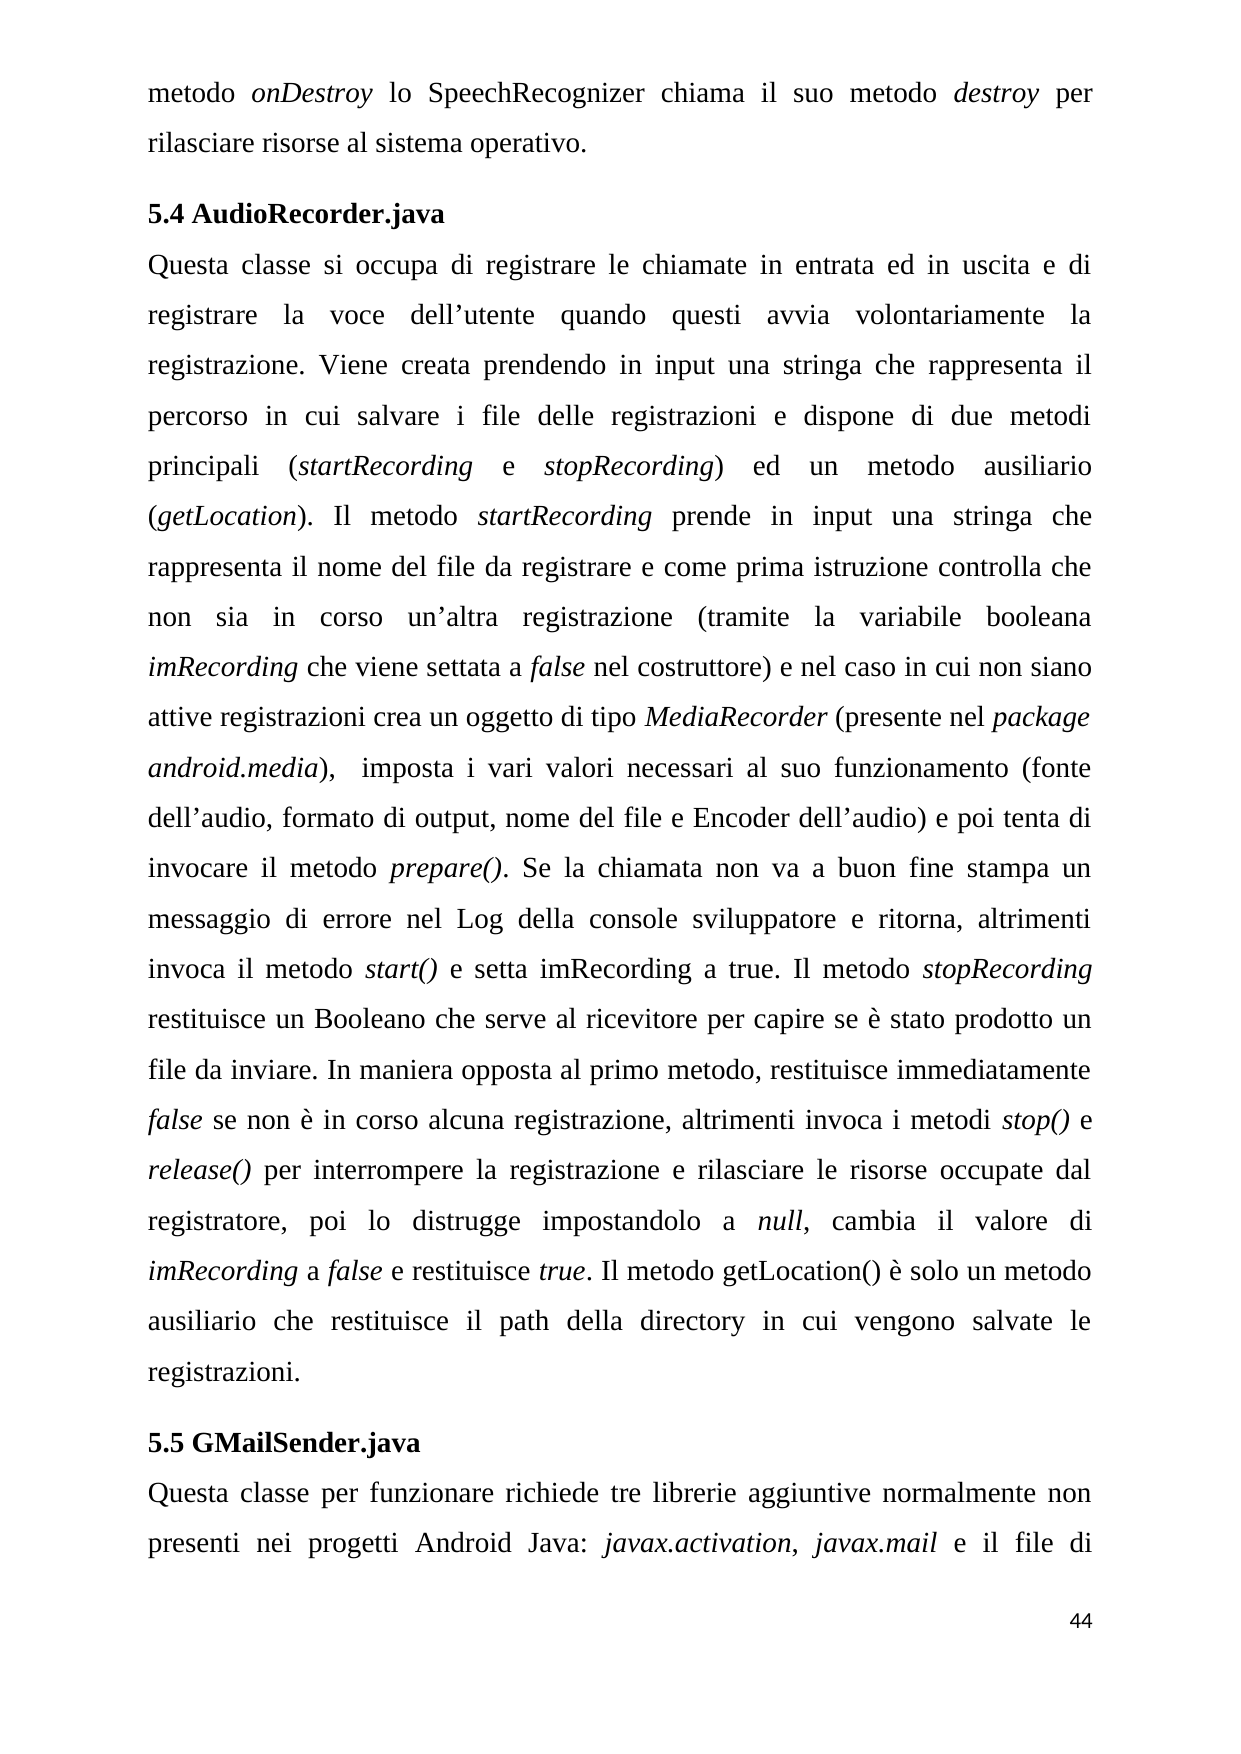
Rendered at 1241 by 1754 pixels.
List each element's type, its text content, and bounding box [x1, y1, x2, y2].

subtitle 5.5 GMailSender.java [148, 1425, 1092, 1458]
text Questa classe per funzionare richiede tre librerie aggiuntive normalmente non presenti nei progetti Android Java: javax.activation, javax.mail e il file di [148, 1475, 1092, 1559]
text metodo onDestroy lo SpeechRecognizer chiama il suo metodo destroy per rilasciare risorse al sistema operativo. [148, 75, 1092, 159]
subtitle 5.4 AudioRecorder.java [148, 196, 1092, 230]
text Questa classe si occupa di registrare le chiamate in entrata ed in uscita e di registrare la voce dell’utente quando questi avvia volontariamente la registrazione. Viene creata prendendo in input una stringa che rappresenta il percorso in cui salvare i file delle registrazioni e dispone di due metodi principali (startRecording e stopRecording) ed un metodo ausiliario (getLocation). Il metodo startRecording prende in input una stringa che rappresenta il nome del file da registrare e come prima istruzione controlla che non sia in corso un’altra registrazione (tramite la variabile booleana imRecording che viene settata a false nel costruttore) e nel caso in cui non siano attive registrazioni crea un oggetto di tipo MediaRecorder (presente nel package android.media), imposta i vari valori necessari al suo funzionamento (fonte dell’audio, formato di output, nome del file e Encoder dell’audio) e poi tenta di invocare il metodo prepare(). Se la chiamata non va a buon fine stampa un messaggio di errore nel Log della console sviluppatore e ritorna, altrimenti invoca il metodo start() e setta imRecording a true. Il metodo stopRecording restituisce un Booleano che serve al ricevitore per capire se è stato prodotto un file da inviare. In maniera opposta al primo metodo, restituisce immediatamente false se non è in corso alcuna registrazione, altrimenti invoca i metodi stop() e release() per interrompere la registrazione e rilasciare le risorse occupate dal registratore, poi lo distrugge impostandolo a null, cambia il valore di imRecording a false e restituisce true. Il metodo getLocation() è solo un metodo ausiliario che restituisce il path della directory in cui vengono salvate le registrazioni. [148, 247, 1092, 1387]
